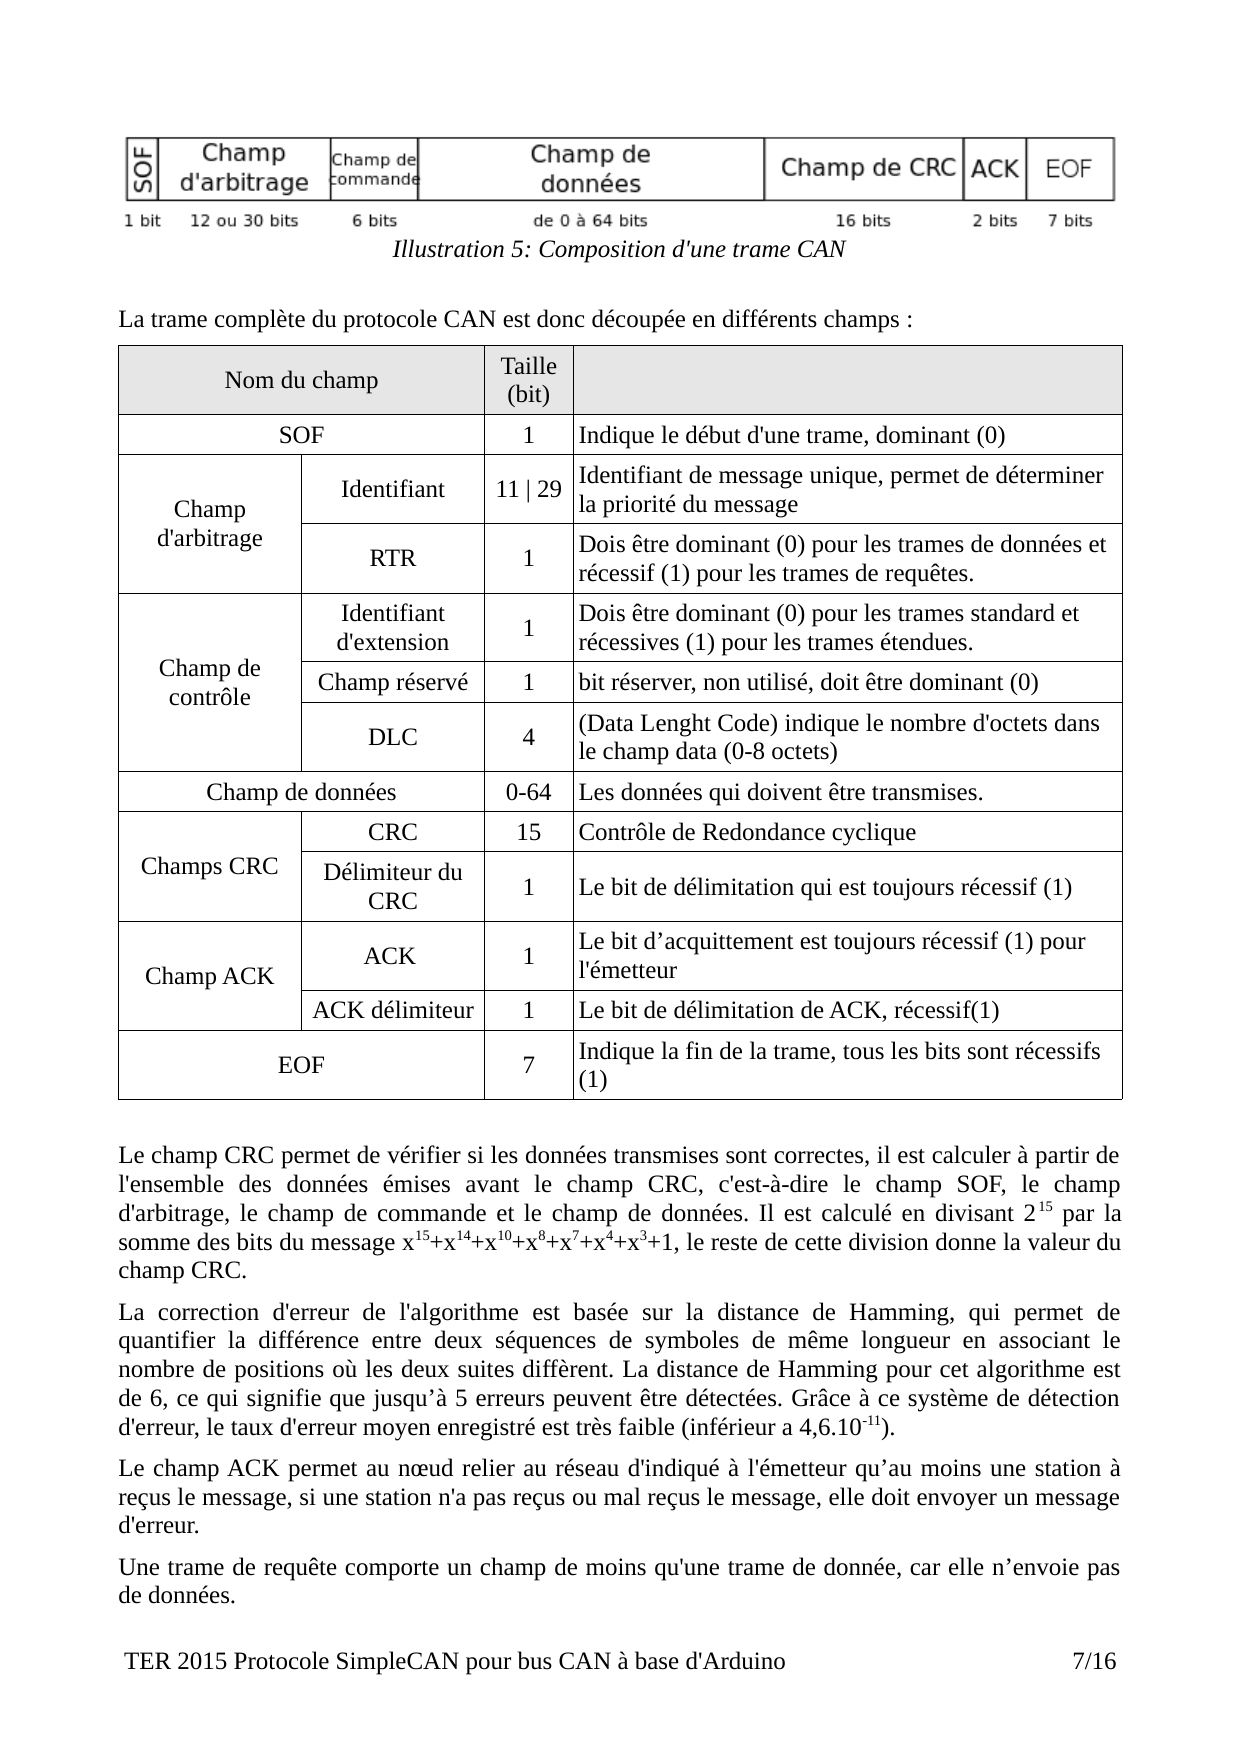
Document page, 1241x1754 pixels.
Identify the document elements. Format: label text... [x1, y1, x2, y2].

table_cell Délimiteur du CRC [302, 852, 484, 921]
text Le champ CRC permet de vérifier si les données transmises sont correctes, il est calculer à partir de l'ensemble des données émises avant le champ CRC, c'est-à-dire le champ SOF, le champ d'arbitrage, le champ de commande et le champ de données. Il est calculé en divisant 215 par la somme des bits du message x15+x14+x10+x8+x7+x4+x3+1, le reste de cette division donne la valeur du champ CRC. [118, 1140, 1122, 1284]
table_cell Champ d'arbitrage [119, 455, 301, 592]
table_cell Indique la fin de la trame, tous les bits sont récessifs (1) [574, 1031, 1122, 1099]
table_cell 15 [485, 812, 573, 851]
picture [118, 130, 1123, 234]
table_cell (Data Lenght Code) indique le nombre d'octets dans le champ data (0-8 octets) [574, 703, 1122, 771]
text Le champ ACK permet au nœud relier au réseau d'indiqué à l'émetteur qu’au moins une station à reçus le message, si une station n'a pas reçus ou mal reçus le message, elle doit envoyer un message d'erreur. [118, 1453, 1122, 1539]
table_header Nom du champ [119, 346, 484, 414]
table_cell 1 [485, 852, 573, 921]
table_cell 4 [485, 703, 573, 771]
text Illustration 5: Composition d'une trame CAN [118, 234, 1122, 262]
table_cell Champ de contrôle [119, 594, 301, 771]
table_header [574, 346, 1122, 414]
table_cell Les données qui doivent être transmises. [574, 772, 1122, 811]
table_cell 1 [485, 415, 573, 454]
table_cell 11 | 29 [485, 455, 573, 523]
table_cell RTR [302, 524, 484, 592]
text La correction d'erreur de l'algorithme est basée sur la distance de Hamming, qui permet de quantifier la différence entre deux séquences de symboles de même longueur en associant le nombre de positions où les deux suites diffèrent. La distance de Hamming pour cet algorithme est de 6, ce qui signifie que jusqu’à 5 erreurs peuvent être détectées. Grâce à ce système de détection d'erreur, le taux d'erreur moyen enregistré est très faible (inférieur a 4,6.10-11). [118, 1297, 1122, 1440]
table_header Taille (bit) [485, 346, 573, 414]
table_cell Dois être dominant (0) pour les trames de données et récessif (1) pour les trames de requêtes. [574, 524, 1122, 592]
table_cell Champ ACK [119, 922, 301, 1030]
table_cell Champ réservé [302, 662, 484, 702]
table_cell Le bit d’acquittement est toujours récessif (1) pour l'émetteur [574, 922, 1122, 989]
table_cell 1 [485, 922, 573, 989]
table_cell Le bit de délimitation qui est toujours récessif (1) [574, 852, 1122, 921]
table_cell 1 [485, 662, 573, 702]
table_cell Dois être dominant (0) pour les trames standard et récessives (1) pour les trames étendues. [574, 594, 1122, 661]
table_cell EOF [119, 1031, 484, 1099]
table_cell 7 [485, 1031, 573, 1099]
table_cell 1 [485, 594, 573, 661]
table_cell Le bit de délimitation de ACK, récessif(1) [574, 991, 1122, 1030]
text La trame complète du protocole CAN est donc découpée en différents champs : [118, 304, 1122, 332]
table_cell CRC [302, 812, 484, 851]
table_cell Champs CRC [119, 812, 301, 921]
table_cell 1 [485, 991, 573, 1030]
table_cell Identifiant [302, 455, 484, 523]
table_cell ACK délimiteur [302, 991, 484, 1030]
table_cell Indique le début d'une trame, dominant (0) [574, 415, 1122, 454]
table_cell Contrôle de Redondance cyclique [574, 812, 1122, 851]
table_cell DLC [302, 703, 484, 771]
table_cell Identifiant d'extension [302, 594, 484, 661]
table_cell SOF [119, 415, 484, 454]
table_cell bit réserver, non utilisé, doit être dominant (0) [574, 662, 1122, 702]
text Une trame de requête comporte un champ de moins qu'une trame de donnée, car elle n’envoie pas de données. [118, 1552, 1122, 1609]
table_cell ACK [302, 922, 484, 989]
table_cell 0-64 [485, 772, 573, 811]
table_cell 1 [485, 524, 573, 592]
table_cell Identifiant de message unique, permet de déterminer la priorité du message [574, 455, 1122, 523]
table_cell Champ de données [119, 772, 484, 811]
